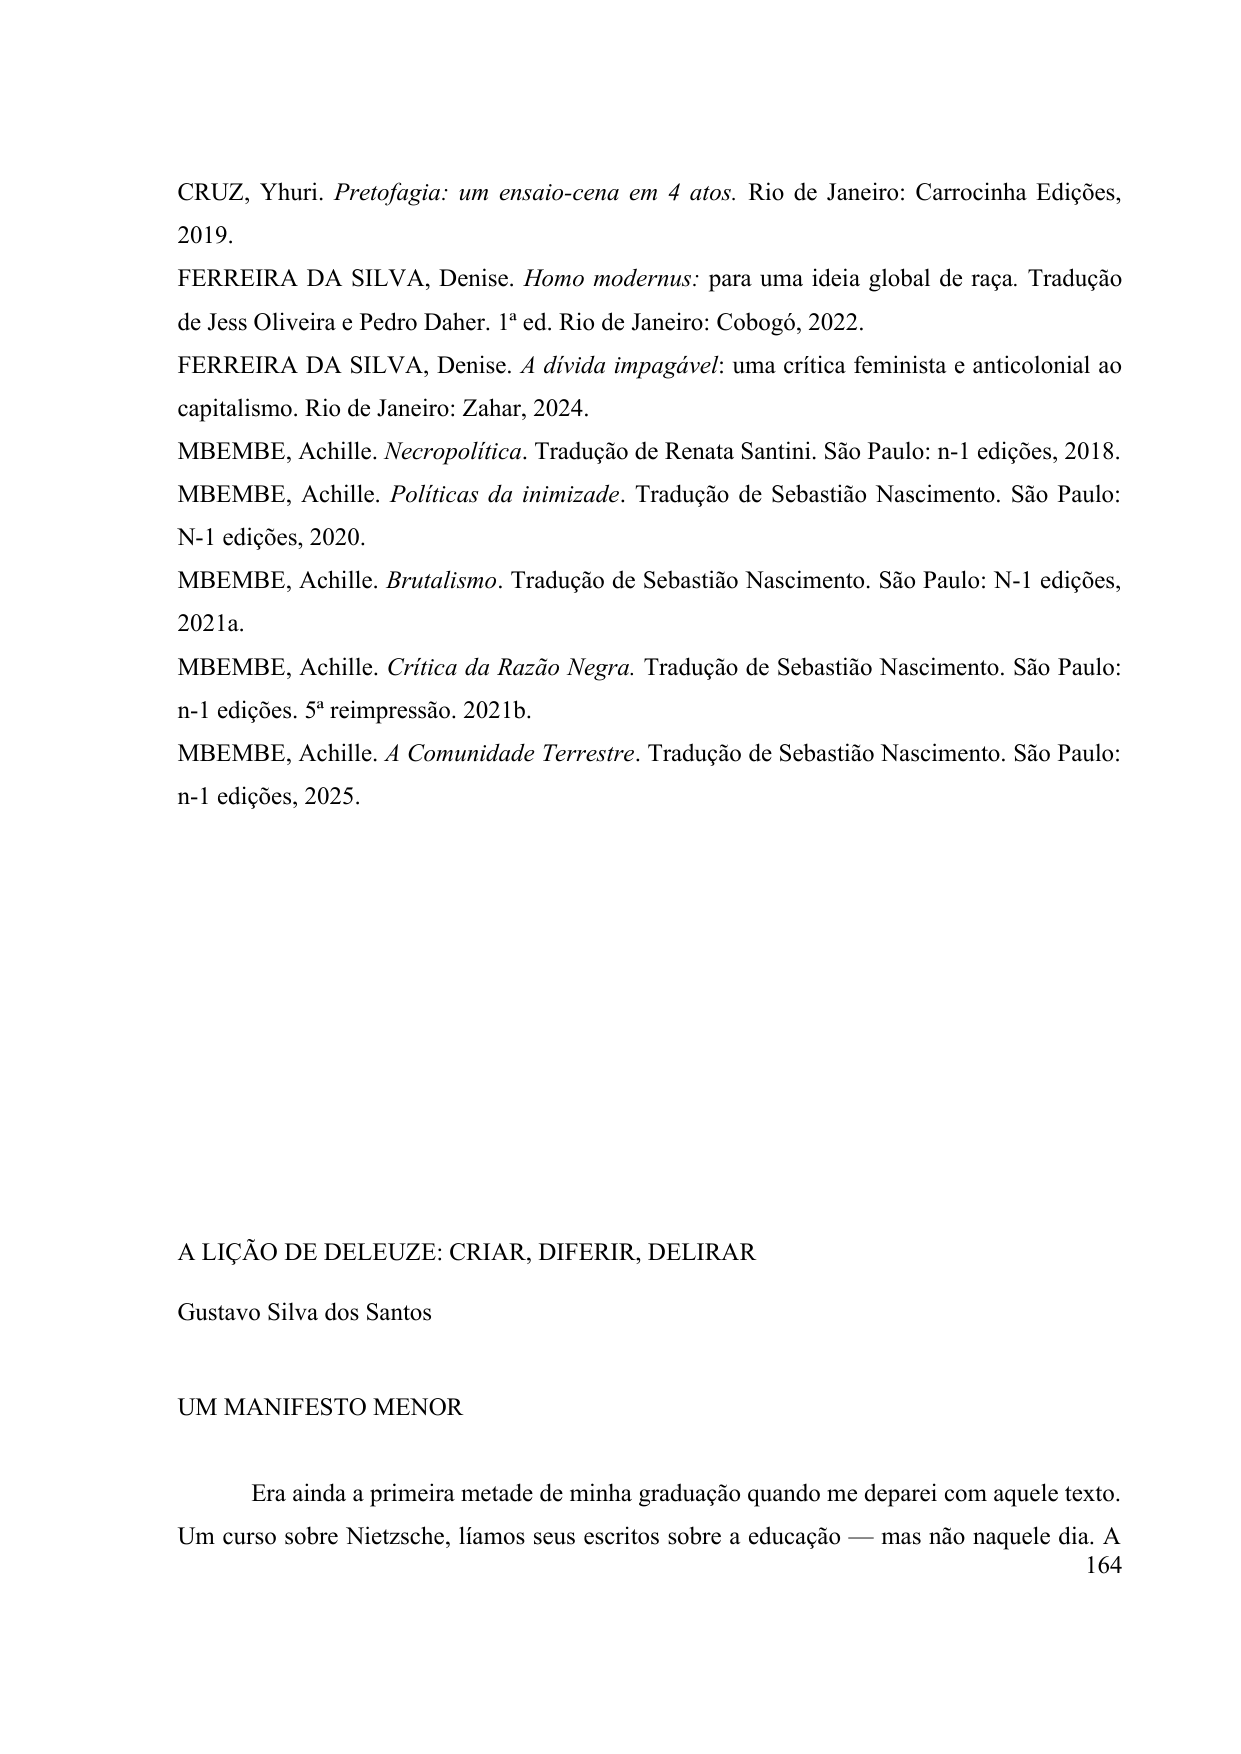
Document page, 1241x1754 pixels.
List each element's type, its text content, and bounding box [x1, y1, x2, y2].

subtitle A LIÇÃO DE DELEUZE: CRIAR, DIFERIR, DELIRAR [177, 1237, 1122, 1266]
text MBEMBE, Achille. Necropolítica. Tradução de Renata Santini. São Paulo: n-1 edições, 2018. [177, 436, 1122, 465]
text MBEMBE, Achille. A Comunidade Terrestre. Tradução de Sebastião Nascimento. São Paulo: n-1 edições, 2025. [177, 738, 1122, 810]
subtitle Gustavo Silva dos Santos [177, 1297, 1122, 1326]
text MBEMBE, Achille. Políticas da inimizade. Tradução de Sebastião Nascimento. São Paulo: N-1 edições, 2020. [177, 479, 1122, 551]
subtitle UM MANIFESTO MENOR [177, 1392, 1122, 1420]
text Era ainda a primeira metade de minha graduação quando me deparei com aquele texto. Um curso sobre Nietzsche, líamos seus escritos sobre a educação — mas não naquele dia. A [177, 1478, 1122, 1550]
text MBEMBE, Achille. Crítica da Razão Negra. Tradução de Sebastião Nascimento. São Paulo: n-1 edições. 5ª reimpressão. 2021b. [177, 652, 1122, 723]
text CRUZ, Yhuri. Pretofagia: um ensaio-cena em 4 atos. Rio de Janeiro: Carrocinha Edições, 2019. [177, 177, 1122, 249]
text MBEMBE, Achille. Brutalismo. Tradução de Sebastião Nascimento. São Paulo: N-1 edições, 2021a. [177, 565, 1122, 637]
text FERREIRA DA SILVA, Denise. A dívida impagável: uma crítica feminista e anticolonial ao capitalismo. Rio de Janeiro: Zahar, 2024. [177, 350, 1122, 422]
text FERREIRA DA SILVA, Denise. Homo modernus: para uma ideia global de raça. Tradução de Jess Oliveira e Pedro Daher. 1ª ed. Rio de Janeiro: Cobogó, 2022. [177, 263, 1122, 335]
